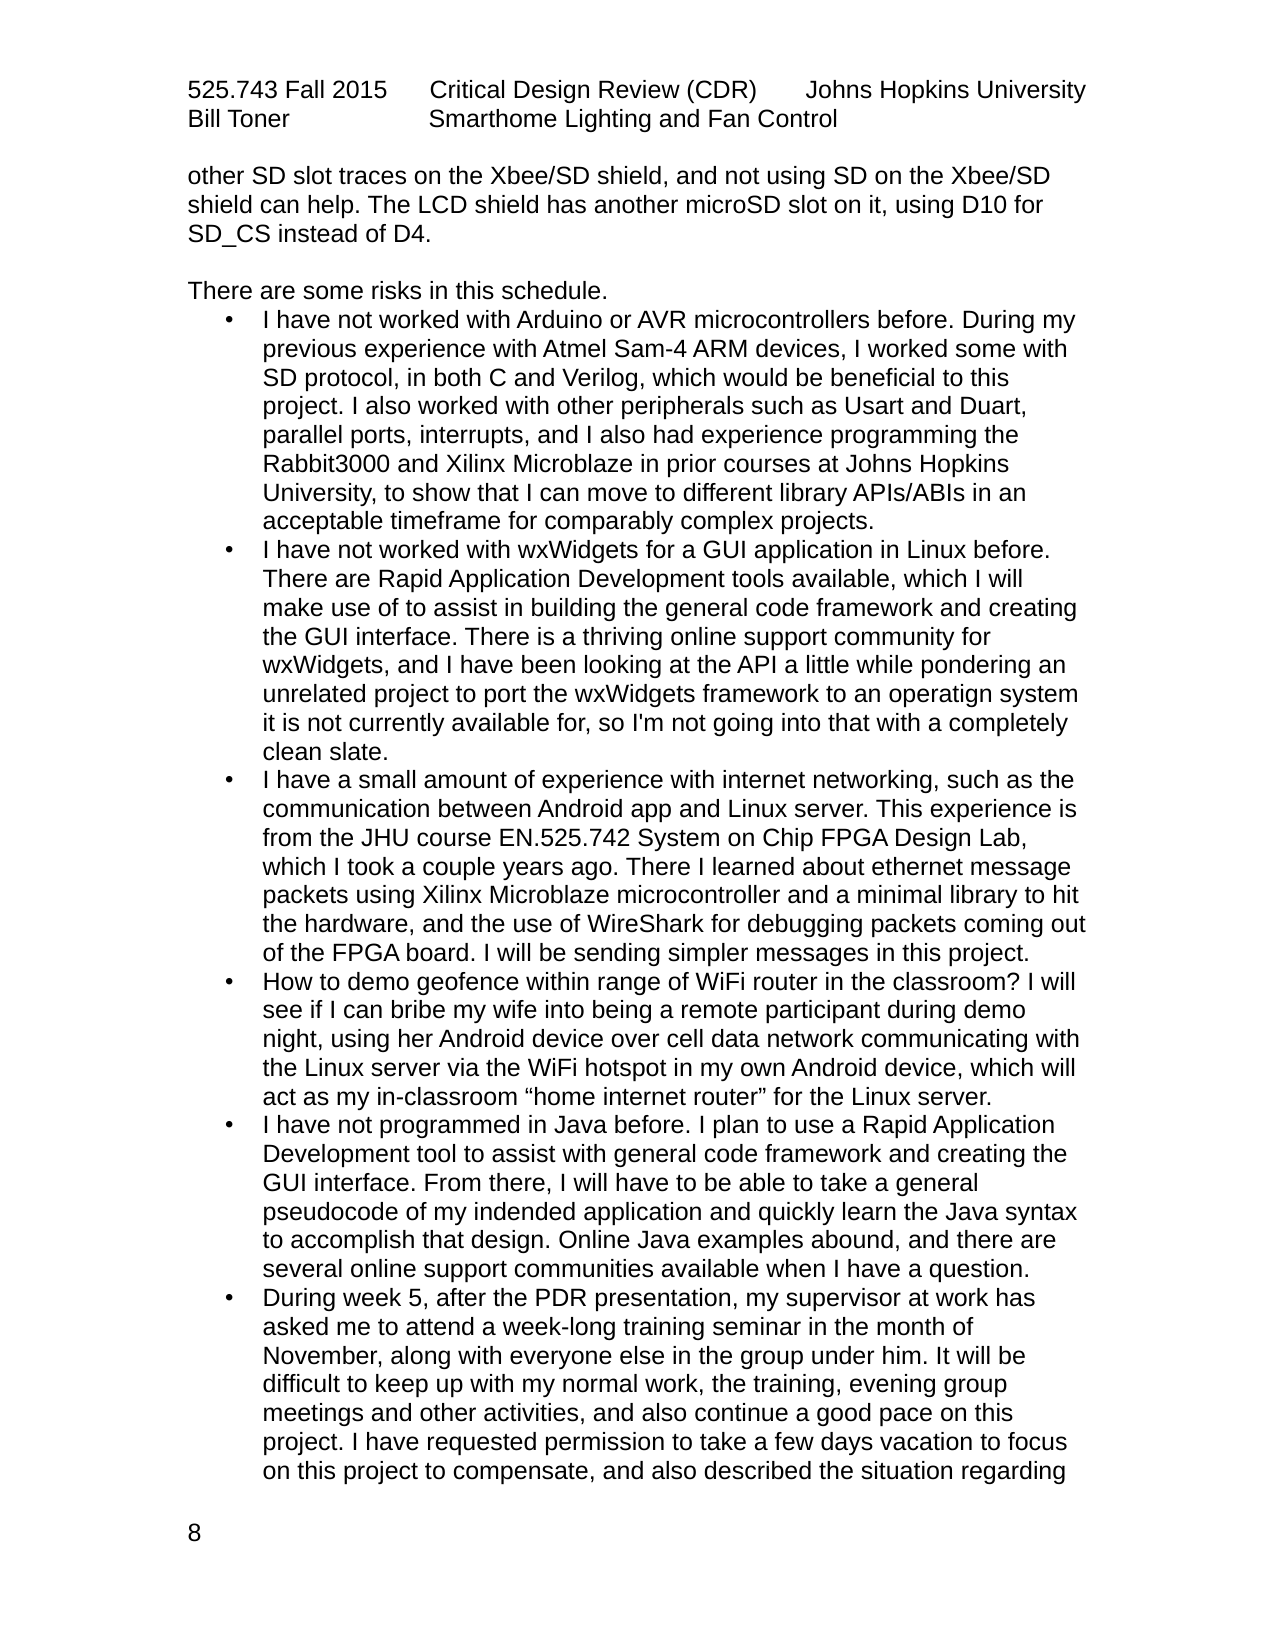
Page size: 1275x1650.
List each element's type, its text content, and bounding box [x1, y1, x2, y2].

list How to demo geofence within range of WiFi router in the classroom? I will see if I can bribe my wife into being a remote participant during demo night, using her Android device over cell data network communicating with the Linux server via the WiFi hotspot in my own Android device, which will act as my in-classroom “home internet router” for the Linux server. [225, 967, 1087, 1110]
list During week 5, after the PDR presentation, my supervisor at work has asked me to attend a week-long training seminar in the month of November, along with everyone else in the group under him. It will be difficult to keep up with my normal work, the training, evening group meetings and other activities, and also continue a good pace on this project. I have requested permission to take a few days vacation to focus on this project to compensate, and also described the situation regarding [225, 1283, 1087, 1484]
text There are some risks in this schedule. [187, 276, 1087, 305]
list I have not worked with Arduino or AVR microcontrollers before. During my previous experience with Atmel Sam-4 ARM devices, I worked some with SD protocol, in both C and Verilog, which would be beneficial to this project. I also worked with other peripherals such as Usart and Duart, parallel ports, interrupts, and I also had experience programming the Rabbit3000 and Xilinx Microblaze in prior courses at Johns Hopkins University, to show that I can move to different library APIs/ABIs in an acceptable timeframe for comparably complex projects. [225, 305, 1087, 535]
list I have not programmed in Java before. I plan to use a Rapid Application Development tool to assist with general code framework and creating the GUI interface. From there, I will have to be able to take a general pseudocode of my indended application and quickly learn the Java syntax to accomplish that design. Online Java examples abound, and there are several online support communities available when I have a question. [225, 1110, 1087, 1283]
text other SD slot traces on the Xbee/SD shield, and not using SD on the Xbee/SD shield can help. The LCD shield has another microSD slot on it, using D10 for SD_CS instead of D4. [187, 161, 1087, 247]
list I have a small amount of experience with internet networking, such as the communication between Android app and Linux server. This experience is from the JHU course EN.525.742 System on Chip FPGA Design Lab, which I took a couple years ago. There I learned about ethernet message packets using Xilinx Microblaze microcontroller and a minimal library to hit the hardware, and the use of WireShark for debugging packets coming out of the FPGA board. I will be sending simpler messages in this project. [225, 765, 1087, 967]
list I have not worked with wxWidgets for a GUI application in Linux before. There are Rapid Application Development tools available, which I will make use of to assist in building the general code framework and creating the GUI interface. There is a thriving online support community for wxWidgets, and I have been looking at the API a little while pondering an unrelated project to port the wxWidgets framework to an operatign system it is not currently available for, so I'm not going into that with a completely clean slate. [225, 535, 1087, 765]
